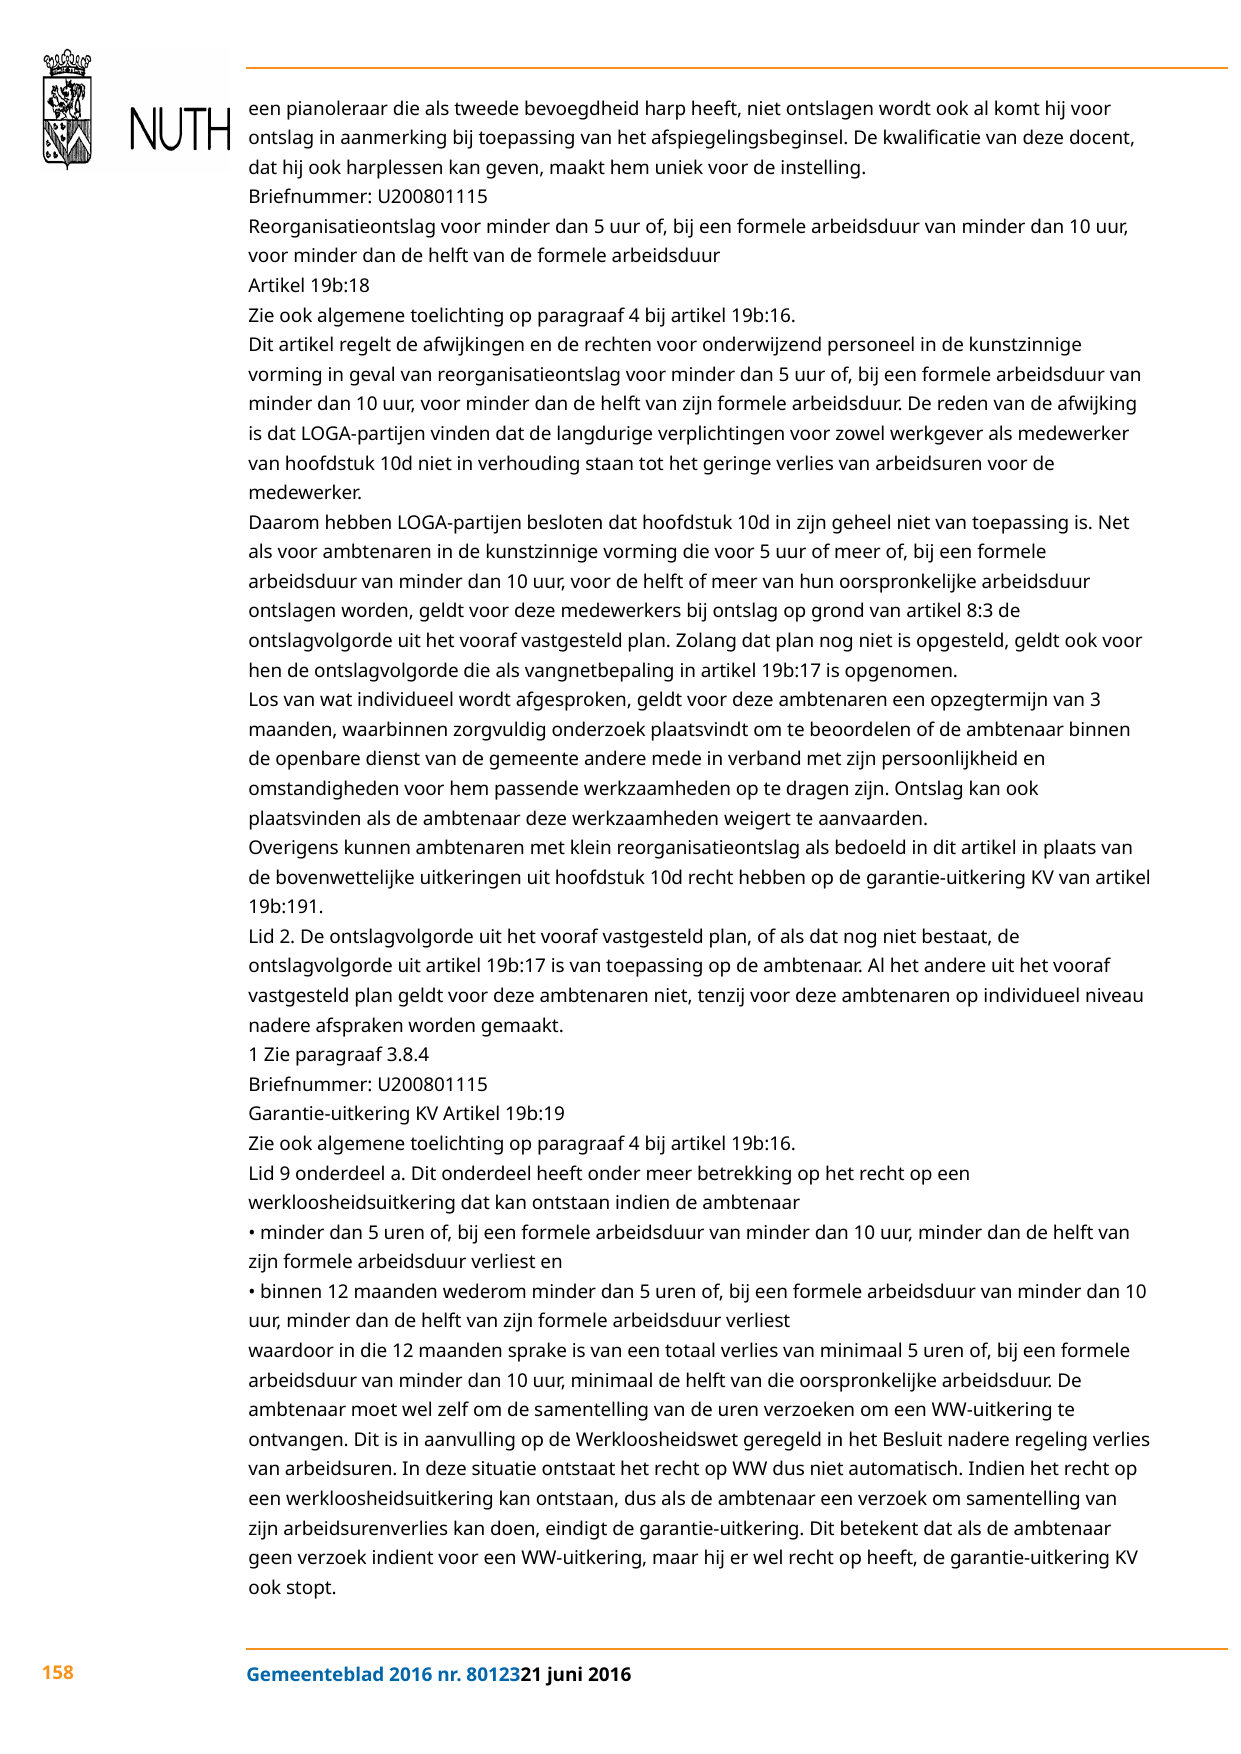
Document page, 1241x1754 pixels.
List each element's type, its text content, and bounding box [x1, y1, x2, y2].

text Artikel 19b:18 [248, 272, 1152, 298]
text • binnen 12 maanden wederom minder dan 5 uren of, bij een formele arbeidsduur van minder dan 10 uur, minder dan de helft van zijn formele arbeidsduur verliest [248, 1278, 1152, 1333]
text Briefnummer: U200801115 [248, 183, 1152, 209]
text 1 Zie paragraaf 3.8.4 [248, 1041, 1152, 1067]
text een pianoleraar die als tweede bevoegdheid harp heeft, niet ontslagen wordt ook al komt hij voor ontslag in aanmerking bij toepassing van het afspiegelingsbeginsel. De kwalificatie van deze docent, dat hij ook harplessen kan geven, maakt hem uniek voor de instelling. [248, 95, 1152, 180]
text Garantie-uitkering KV Artikel 19b:19 [248, 1101, 1152, 1126]
text waardoor in die 12 maanden sprake is van een totaal verlies van minimaal 5 uren of, bij een formele arbeidsduur van minder dan 10 uur, minimaal de helft van die oorspronkelijke arbeidsduur. De ambtenaar moet wel zelf om de samentelling van de uren verzoeken om een WW-uitkering te ontvangen. Dit is in aanvulling op de Werkloosheidswet geregeld in het Besluit nadere regeling verlies van arbeidsuren. In deze situatie ontstaat het recht op WW dus niet automatisch. Indien het recht op een werkloosheidsuitkering kan ontstaan, dus als de ambtenaar een verzoek om samentelling van zijn arbeidsurenverlies kan doen, eindigt de garantie-uitkering. Dit betekent dat als de ambtenaar geen verzoek indient voor een WW-uitkering, maar hij er wel recht op heeft, de garantie-uitkering KV ook stopt. [248, 1337, 1152, 1600]
text Zie ook algemene toelichting op paragraaf 4 bij artikel 19b:16. [248, 1130, 1152, 1156]
text Zie ook algemene toelichting op paragraaf 4 bij artikel 19b:16. [248, 302, 1152, 328]
picture [41, 47, 231, 172]
text Reorganisatieontslag voor minder dan 5 uur of, bij een formele arbeidsduur van minder dan 10 uur, voor minder dan de helft van de formele arbeidsduur [248, 213, 1152, 268]
text Dit artikel regelt de afwijkingen en de rechten voor onderwijzend personeel in de kunstzinnige vorming in geval van reorganisatieontslag voor minder dan 5 uur of, bij een formele arbeidsduur van minder dan 10 uur, voor minder dan de helft van zijn formele arbeidsduur. De reden van de afwijking is dat LOGA-partijen vinden dat de langdurige verplichtingen voor zowel werkgever als medewerker van hoofdstuk 10d niet in verhouding staan tot het geringe verlies van arbeidsuren voor de medewerker. [248, 331, 1152, 505]
text Lid 9 onderdeel a. Dit onderdeel heeft onder meer betrekking op het recht op een werkloosheidsuitkering dat kan ontstaan indien de ambtenaar [248, 1160, 1152, 1215]
text Briefnummer: U200801115 [248, 1071, 1152, 1097]
text Los van wat individueel wordt afgesproken, geldt voor deze ambtenaren een opzegtermijn van 3 maanden, waarbinnen zorgvuldig onderzoek plaatsvindt om te beoordelen of de ambtenaar binnen de openbare dienst van de gemeente andere mede in verband met zijn persoonlijkheid en omstandigheden voor hem passende werkzaamheden op te dragen zijn. Ontslag kan ook plaatsvinden als de ambtenaar deze werkzaamheden weigert te aanvaarden. [248, 686, 1152, 831]
text Overigens kunnen ambtenaren met klein reorganisatieontslag als bedoeld in dit artikel in plaats van de bovenwettelijke uitkeringen uit hoofdstuk 10d recht hebben op de garantie-uitkering KV van artikel 19b:191. [248, 834, 1152, 919]
text Lid 2. De ontslagvolgorde uit het vooraf vastgesteld plan, of als dat nog niet bestaat, de ontslagvolgorde uit artikel 19b:17 is van toepassing op de ambtenaar. Al het andere uit het vooraf vastgesteld plan geldt voor deze ambtenaren niet, tenzij voor deze ambtenaren op individueel niveau nadere afspraken worden gemaakt. [248, 923, 1152, 1038]
text • minder dan 5 uren of, bij een formele arbeidsduur van minder dan 10 uur, minder dan de helft van zijn formele arbeidsduur verliest en [248, 1219, 1152, 1274]
text Daarom hebben LOGA-partijen besloten dat hoofdstuk 10d in zijn geheel niet van toepassing is. Net als voor ambtenaren in de kunstzinnige vorming die voor 5 uur of meer of, bij een formele arbeidsduur van minder dan 10 uur, voor de helft of meer van hun oorspronkelijke arbeidsduur ontslagen worden, geldt voor deze medewerkers bij ontslag op grond van artikel 8:3 de ontslagvolgorde uit het vooraf vastgesteld plan. Zolang dat plan nog niet is opgesteld, geldt ook voor hen de ontslagvolgorde die als vangnetbepaling in artikel 19b:17 is opgenomen. [248, 509, 1152, 683]
